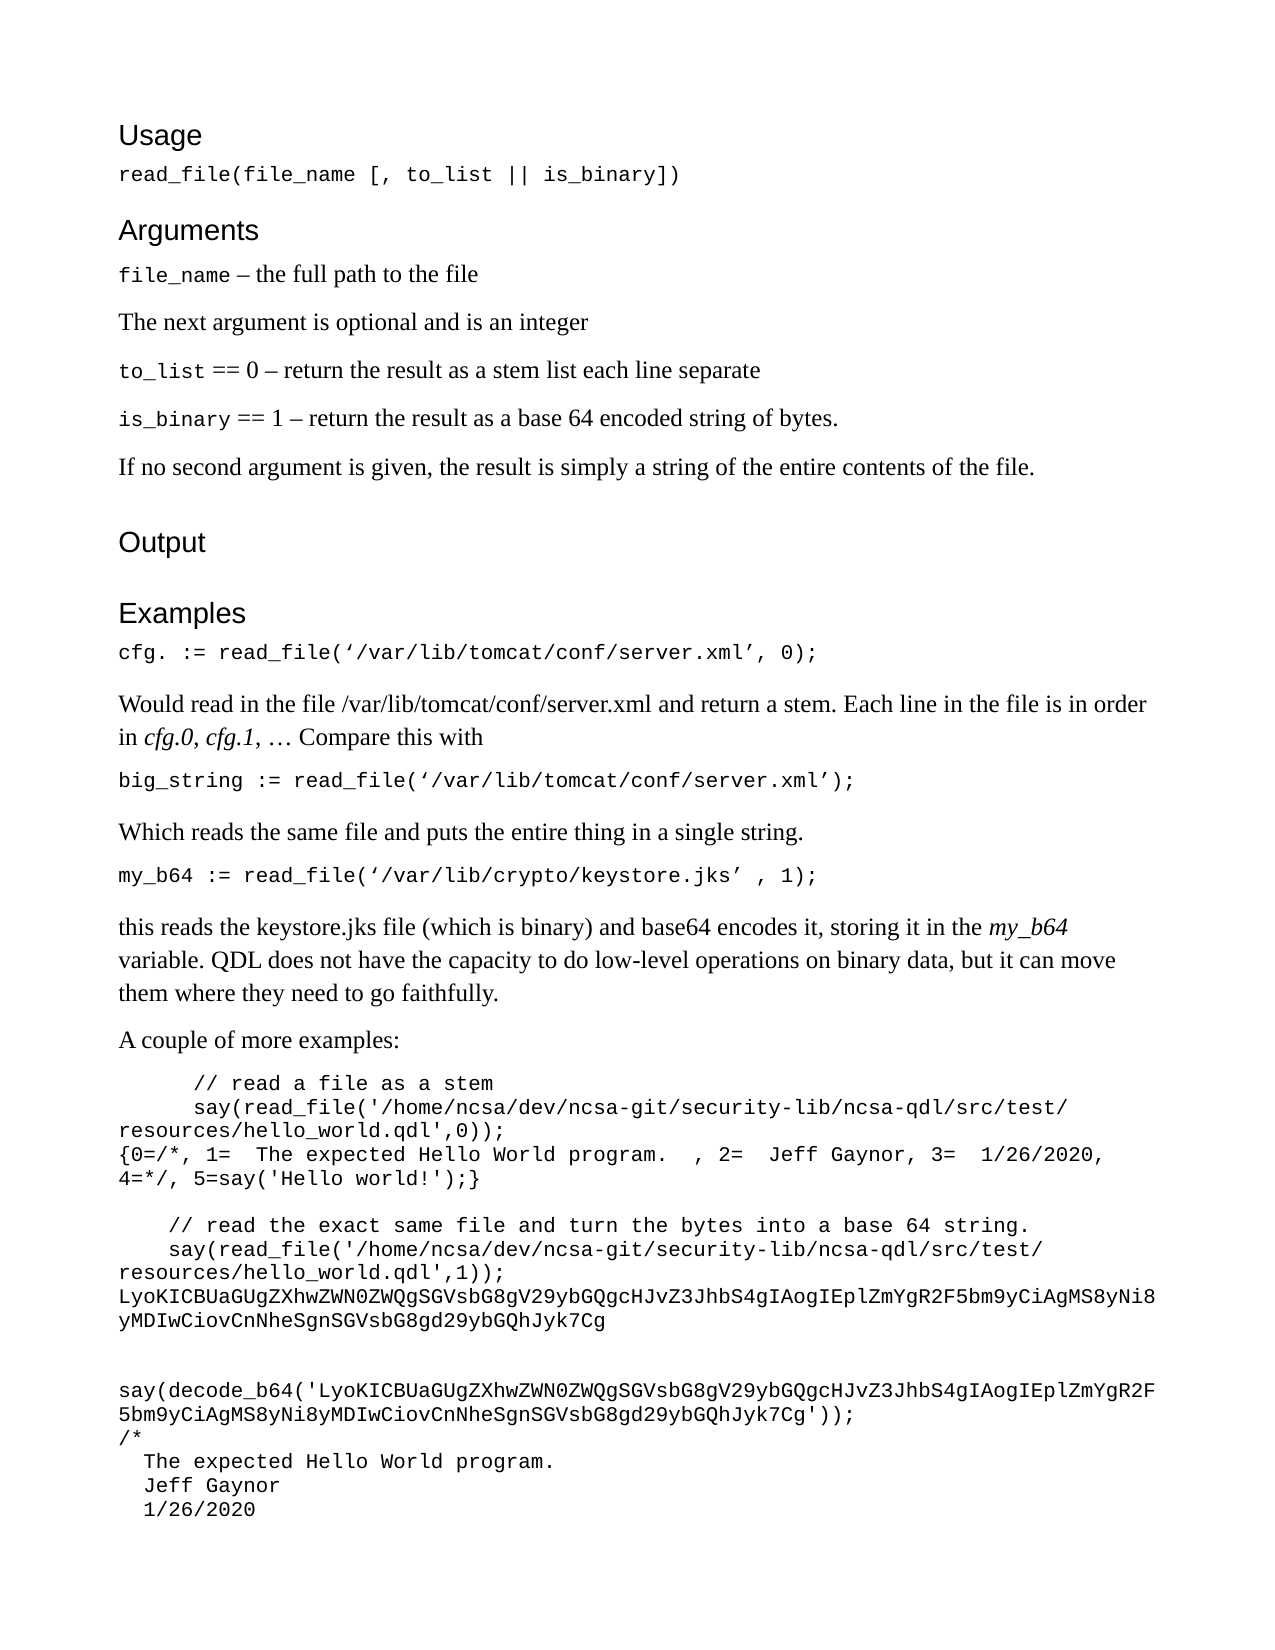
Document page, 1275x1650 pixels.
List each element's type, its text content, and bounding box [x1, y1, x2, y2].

text big_string := read_file(‘/var/lib/tomcat/conf/server.xml’); [118, 770, 1157, 793]
text {0=/*, 1= The expected Hello World program. , 2= Jeff Gaynor, 3= 1/26/2020, 4=*/, 5=say('Hello world!');} [118, 1144, 1157, 1191]
subtitle Usage [118, 118, 1157, 152]
text // read the exact same file and turn the bytes into a base 64 string. [118, 1215, 1157, 1239]
text 1/26/2020 [118, 1499, 1157, 1522]
text say(read_file('/home/ncsa/dev/ncsa-git/security-lib/ncsa-qdl/src/test/resources/hello_world.qdl',1)); [118, 1239, 1157, 1286]
text file_name – the full path to the file [118, 259, 1157, 288]
text A couple of more examples: [118, 1026, 1157, 1054]
subtitle Output [118, 525, 1157, 558]
text to_list == 0 – return the result as a stem list each line separate [118, 355, 1157, 384]
text If no second argument is given, the result is simply a string of the entire contents of the file. [118, 452, 1157, 481]
subtitle Examples [118, 596, 1157, 629]
text The expected Hello World program. [118, 1451, 1157, 1475]
text is_binary == 1 – return the result as a base 64 encoded string of bytes. [118, 403, 1157, 433]
subtitle Arguments [118, 213, 1157, 246]
text cfg. := read_file(‘/var/lib/tomcat/conf/server.xml’, 0); [118, 642, 1157, 665]
text LyoKICBUaGUgZXhwZWN0ZWQgSGVsbG8gV29ybGQgcHJvZ3JhbS4gIAogIEplZmYgR2F5bm9yCiAgMS8yNi8yMDIwCiovCnNheSgnSGVsbG8gd29ybGQhJyk7Cg [118, 1286, 1157, 1333]
text Jeff Gaynor [118, 1475, 1157, 1499]
text // read a file as a stem [118, 1073, 1157, 1097]
text Which reads the same file and puts the entire thing in a single string. [118, 817, 1157, 846]
text this reads the keystore.jks file (which is binary) and base64 encodes it, storing it in the my_b64 variable. QDL does not have the capacity to do low-level operations on binary data, but it can move them where they need to go faithfully. [118, 912, 1157, 1007]
text /* [118, 1428, 1157, 1451]
text Would read in the file /var/lib/tomcat/conf/server.xml and return a stem. Each line in the file is in order in cfg.0, cfg.1, … Compare this with [118, 689, 1157, 751]
text say(read_file('/home/ncsa/dev/ncsa-git/security-lib/ncsa-qdl/src/test/resources/hello_world.qdl',0)); [118, 1097, 1157, 1144]
text say(decode_b64('LyoKICBUaGUgZXhwZWN0ZWQgSGVsbG8gV29ybGQgcHJvZ3JhbS4gIAogIEplZmYgR2F5bm9yCiAgMS8yNi8yMDIwCiovCnNheSgnSGVsbG8gd29ybGQhJyk7Cg')); [118, 1357, 1157, 1428]
text my_b64 := read_file(‘/var/lib/crypto/keystore.jks’ , 1); [118, 864, 1157, 888]
text read_file(file_name [, to_list || is_binary]) [118, 164, 1157, 188]
text The next argument is optional and is an integer [118, 307, 1157, 336]
